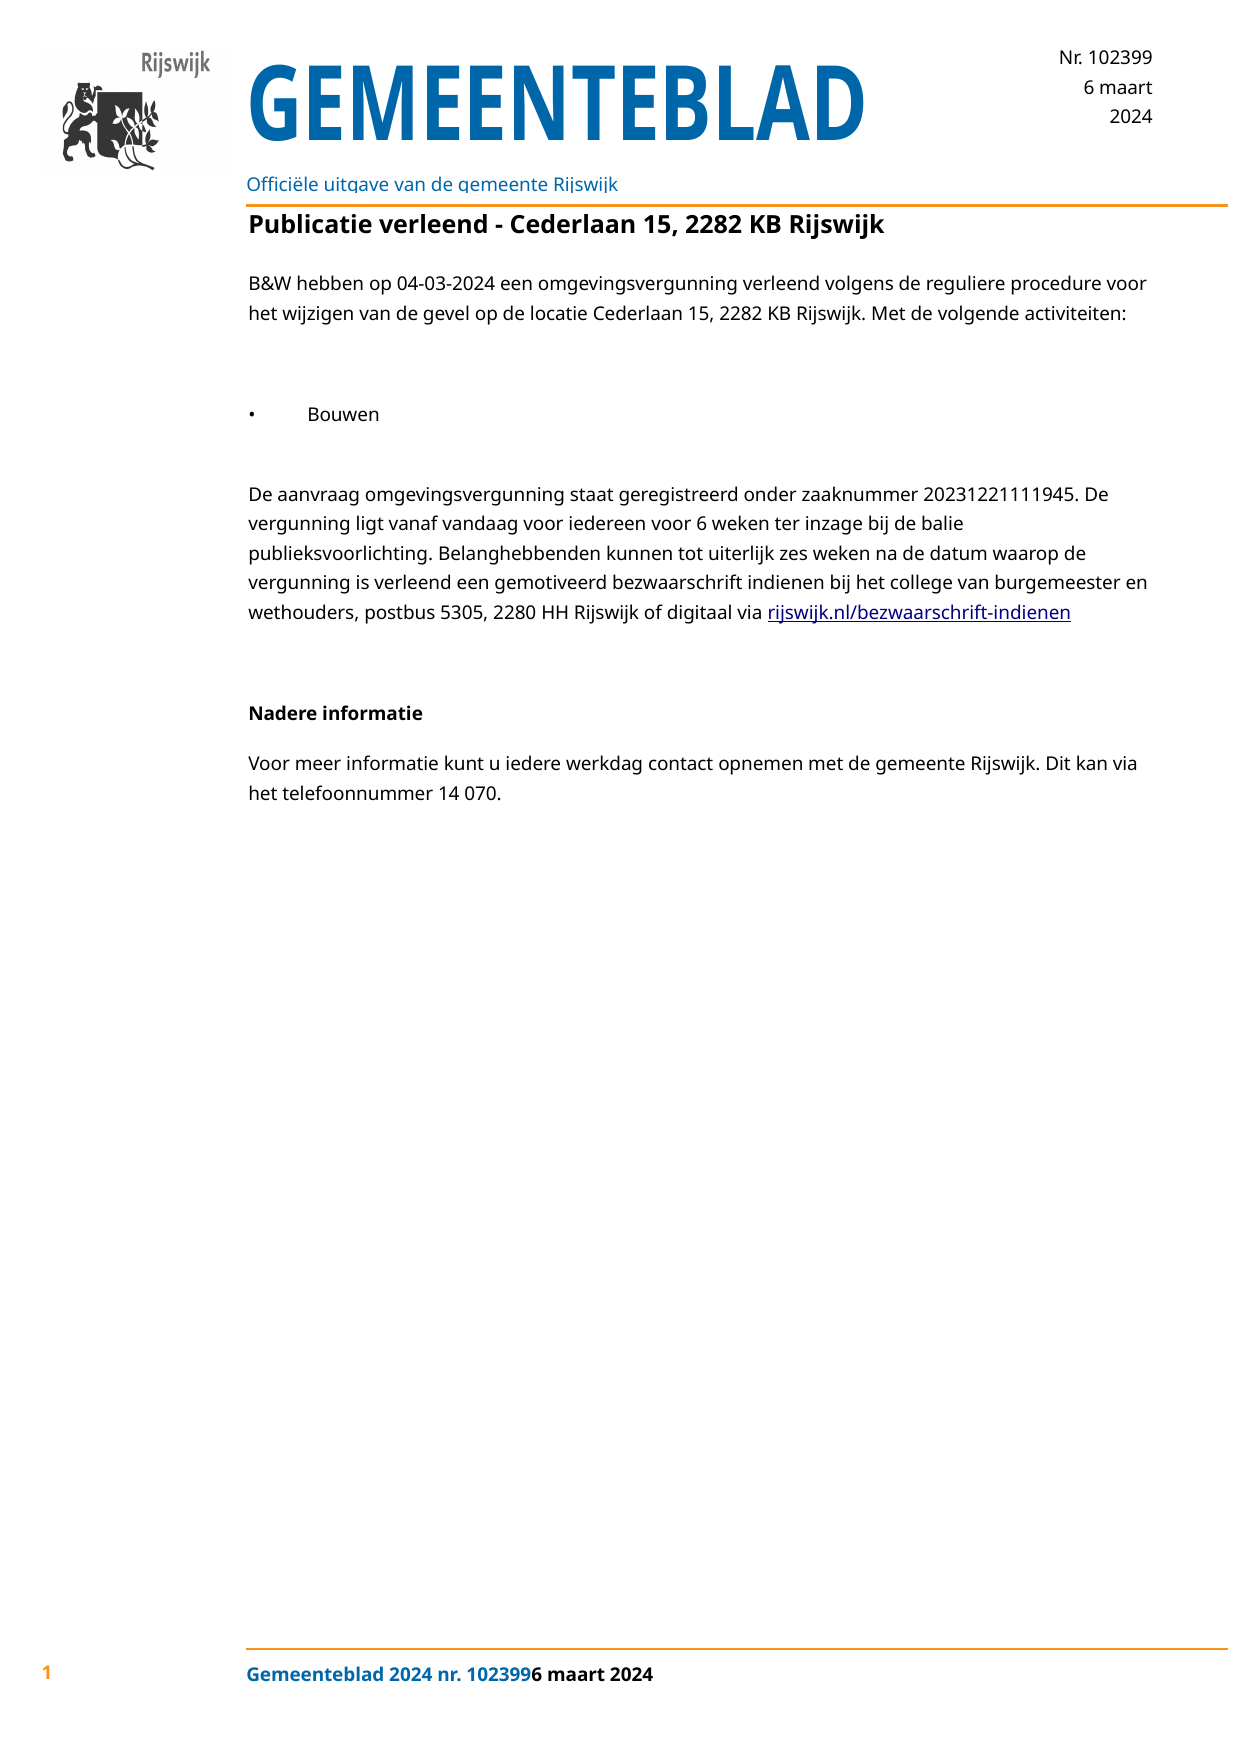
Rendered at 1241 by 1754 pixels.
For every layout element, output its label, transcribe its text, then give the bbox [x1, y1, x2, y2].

text Publicatie verleend - Cederlaan 15, 2282 KB Rijswijk [248, 207, 1152, 241]
text Voor meer informatie kunt u iedere werkdag contact opnemen met de gemeente Rijswijk. Dit kan via het telefoonnummer 14 070. [248, 750, 1152, 806]
text De aanvraag omgevingsvergunning staat geregistreerd onder zaaknummer 20231221111945. De vergunning ligt vanaf vandaag voor iedereen voor 6 weken ter inzage bij de balie publieksvoorlichting. Belanghebbenden kunnen tot uiterlijk zes weken na de datum waarop de vergunning is verleend een gemotiveerd bezwaarschrift indienen bij het college van burgemeester en wethouders, postbus 5305, 2280 HH Rijswijk of digitaal via rijswijk.nl/bezwaarschrift-indienen [248, 481, 1152, 625]
list Bouwen [248, 401, 1152, 426]
text B&W hebben op 04-03-2024 een omgevingsvergunning verleend volgens de reguliere procedure voor het wijzigen van de gevel op de locatie Cederlaan 15, 2282 KB Rijswijk. Met de volgende activiteiten: [248, 270, 1152, 326]
text Nadere informatie [248, 700, 1152, 726]
picture [41, 47, 231, 172]
